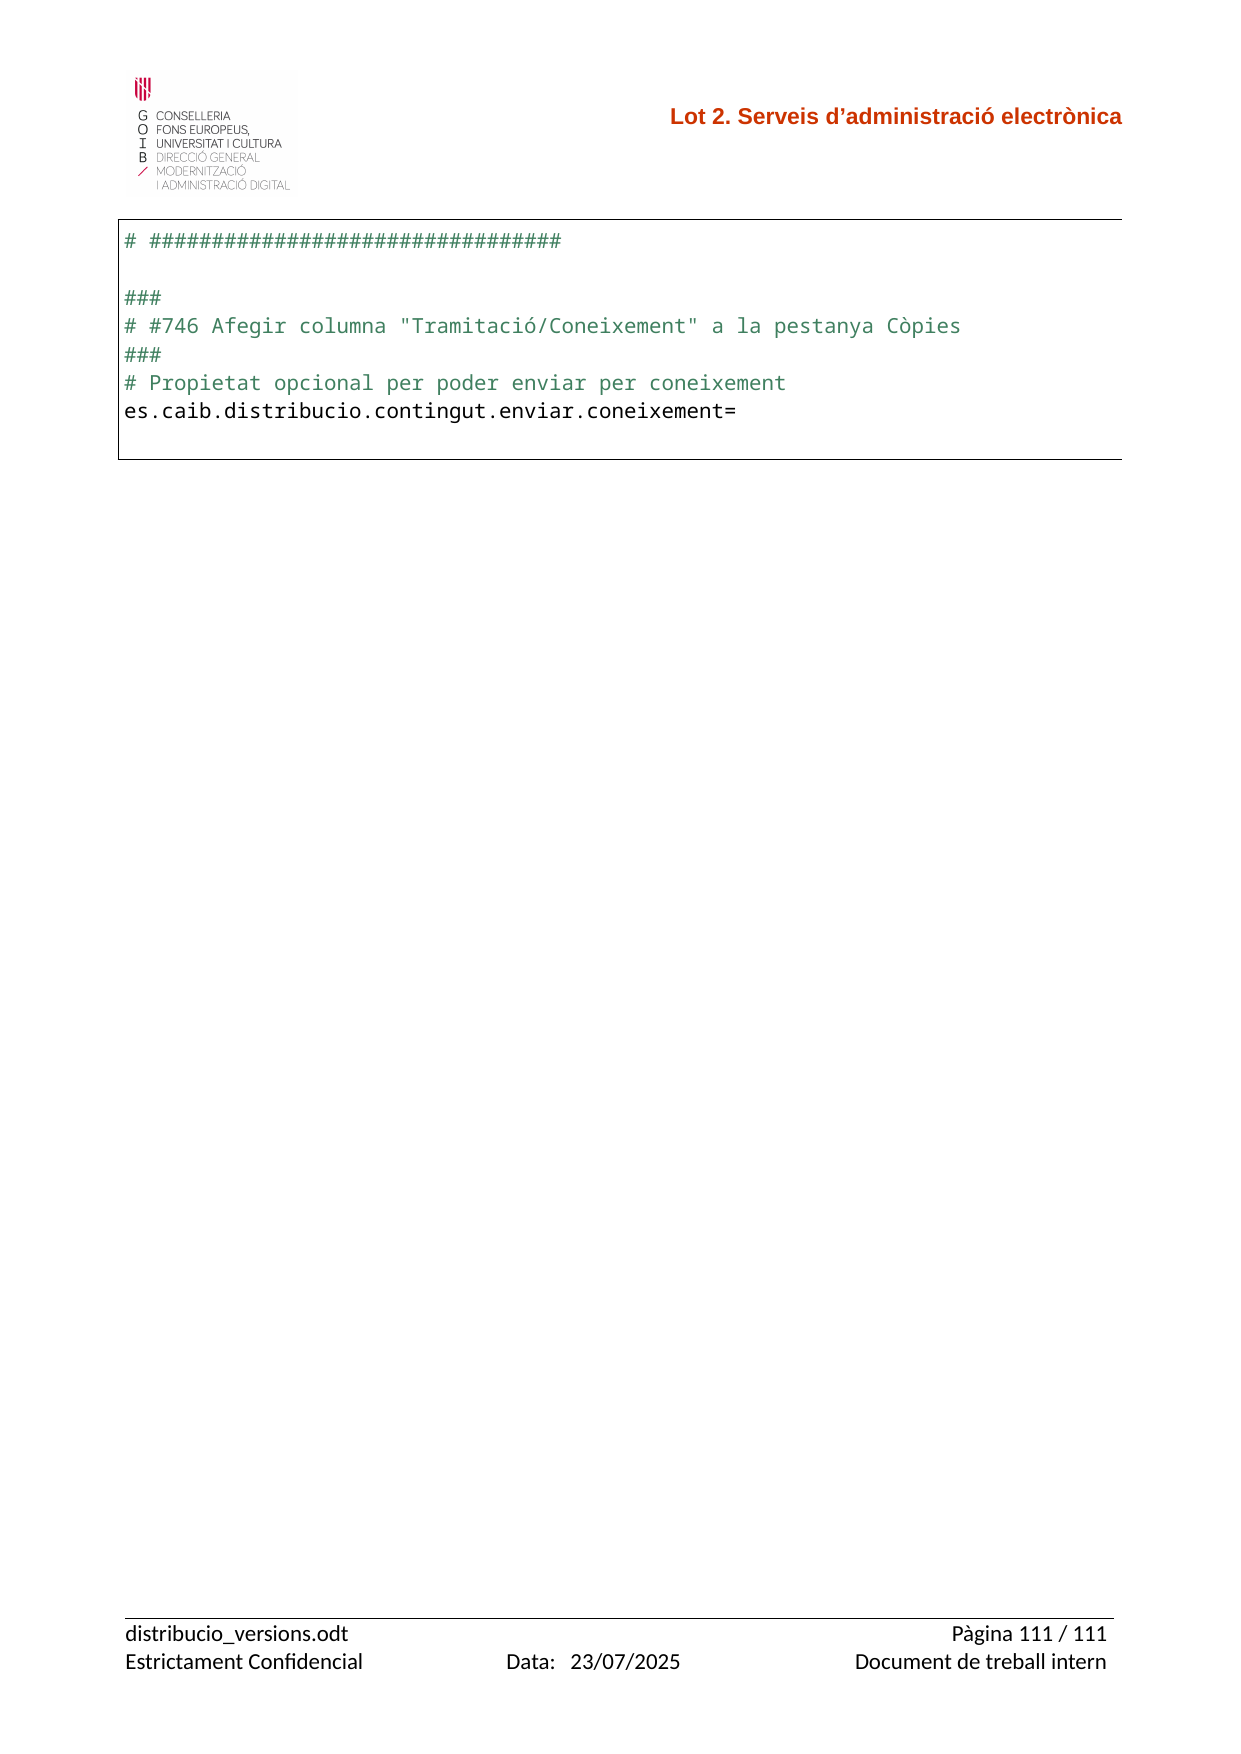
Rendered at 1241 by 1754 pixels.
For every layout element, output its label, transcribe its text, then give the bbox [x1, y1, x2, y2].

table_header # ################################# ### # #746 Afegir columna "Tramitació/Coneixement" a la pestanya Còpies ### # Propietat opcional per poder enviar per coneixement es.caib.distribucio.contingut.enviar.coneixement= [119, 220, 1122, 459]
picture [126, 70, 299, 197]
